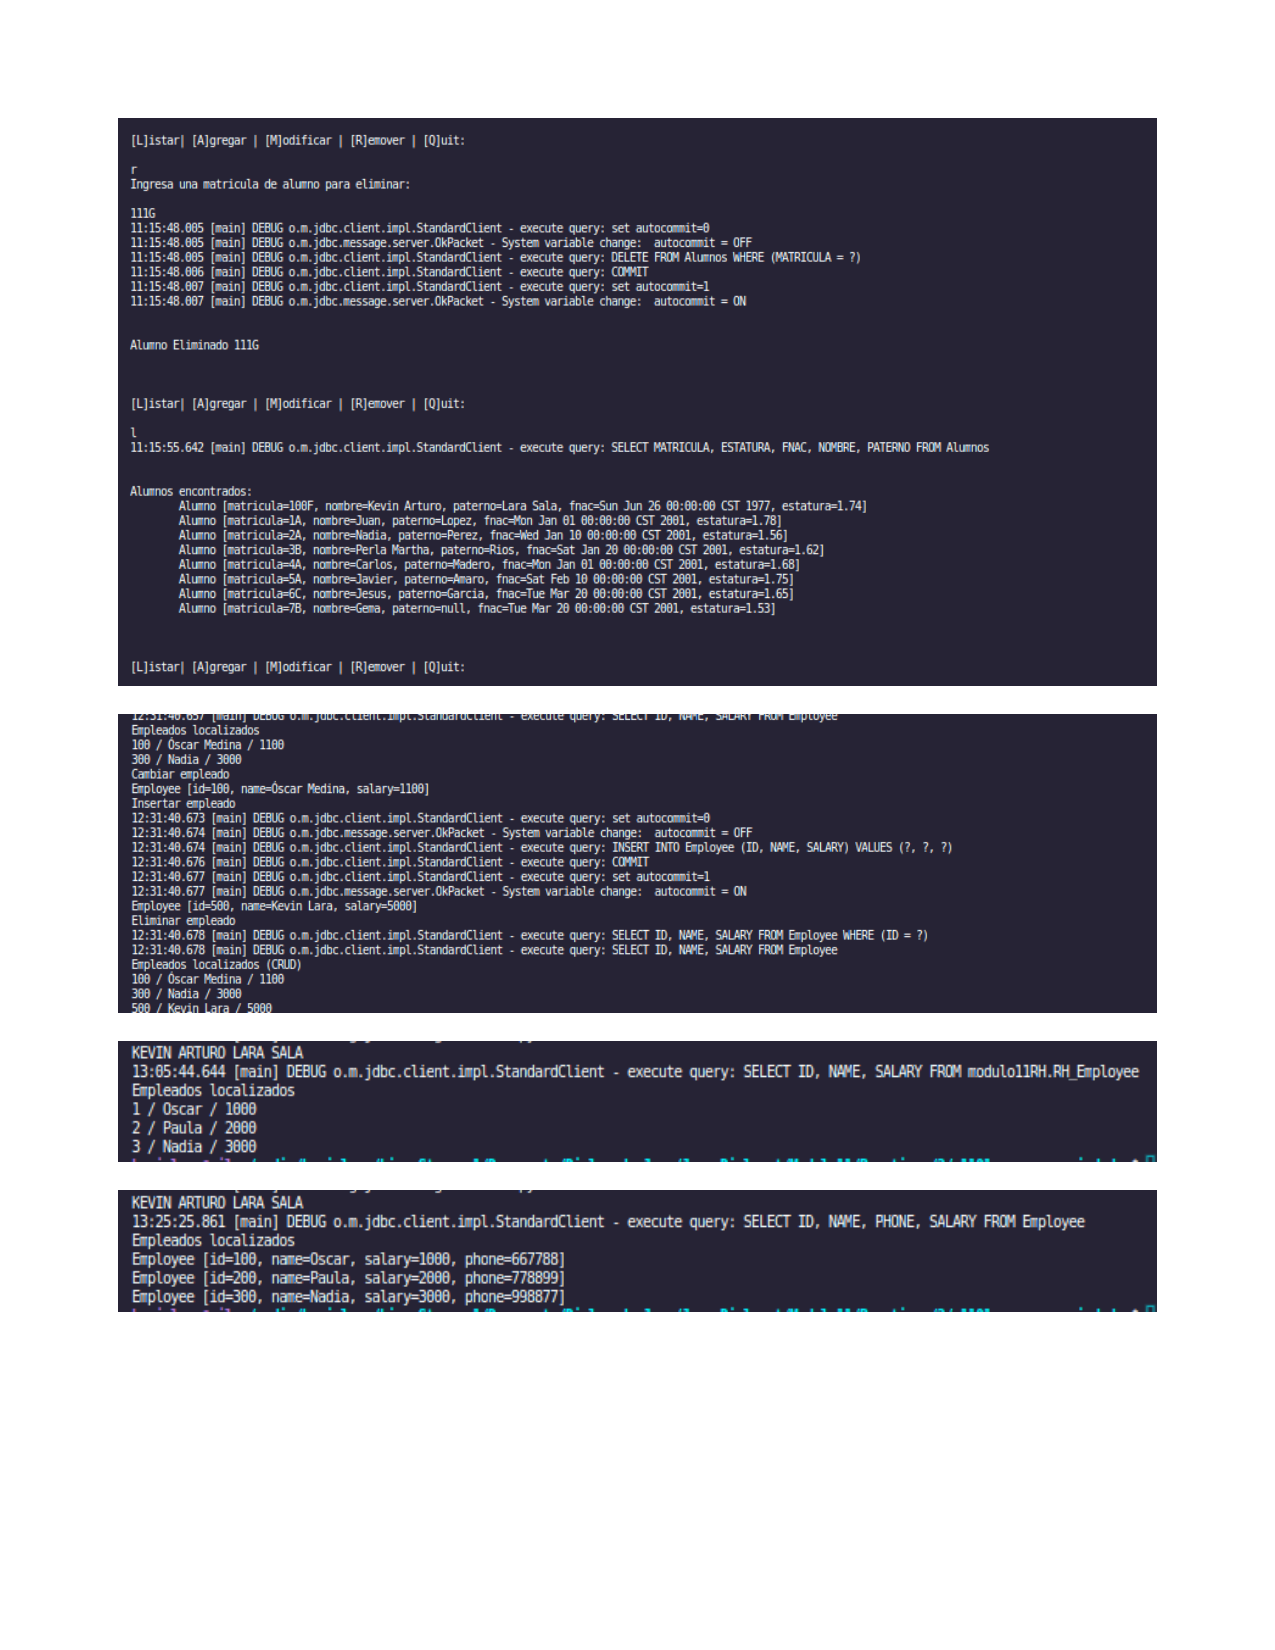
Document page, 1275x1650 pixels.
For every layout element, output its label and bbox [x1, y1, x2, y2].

picture [118, 1041, 1157, 1162]
picture [118, 714, 1157, 1013]
picture [118, 1190, 1157, 1312]
picture [118, 118, 1157, 686]
